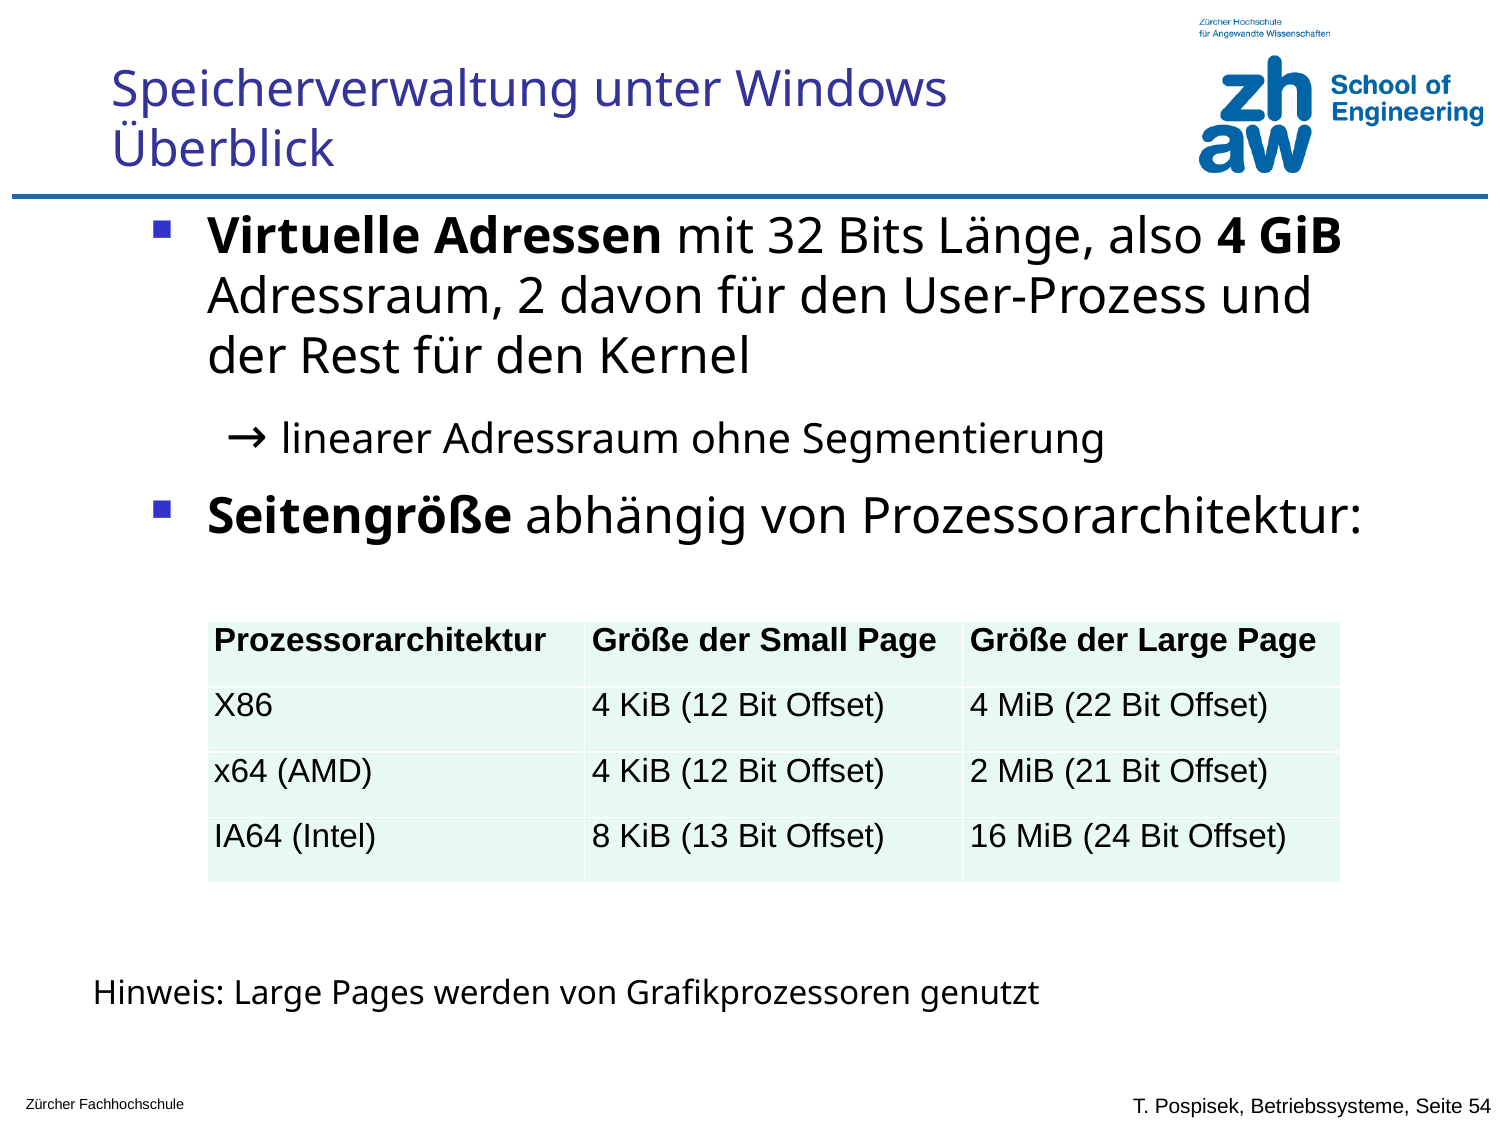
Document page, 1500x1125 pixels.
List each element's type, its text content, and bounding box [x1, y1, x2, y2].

table_cell 2 MiB (21 Bit Offset) [963, 753, 1340, 817]
table_cell 4 KiB (12 Bit Offset) [585, 753, 962, 817]
table_cell 4 KiB (12 Bit Offset) [585, 688, 962, 751]
table_header Größe der Large Page [963, 622, 1340, 686]
text_box Hinweis: Large Pages werden von Grafikprozessoren genutzt [77, 964, 1057, 1019]
table_cell x64 (AMD) [208, 753, 584, 817]
list Virtuelle Adressen mit 32 Bits Länge, also 4 GiB Adressraum, 2 davon für den User-Prozess und der Rest für den Kernel → linearer Adressraum ohne Segmentierung Seitengröße abhängig von Prozessorarchitektur: [135, 196, 1390, 572]
table_cell X86 [208, 688, 584, 751]
table_cell 8 KiB (13 Bit Offset) [585, 818, 962, 882]
picture [1199, 19, 1483, 173]
title Speicherverwaltung unter Windows Überblick [96, 71, 1375, 185]
table_cell IA64 (Intel) [208, 818, 584, 882]
table_cell 4 MiB (22 Bit Offset) [963, 688, 1340, 751]
table_header Größe der Small Page [585, 622, 962, 686]
table_header Prozessorarchitektur [208, 622, 584, 686]
table_cell 16 MiB (24 Bit Offset) [963, 818, 1340, 882]
